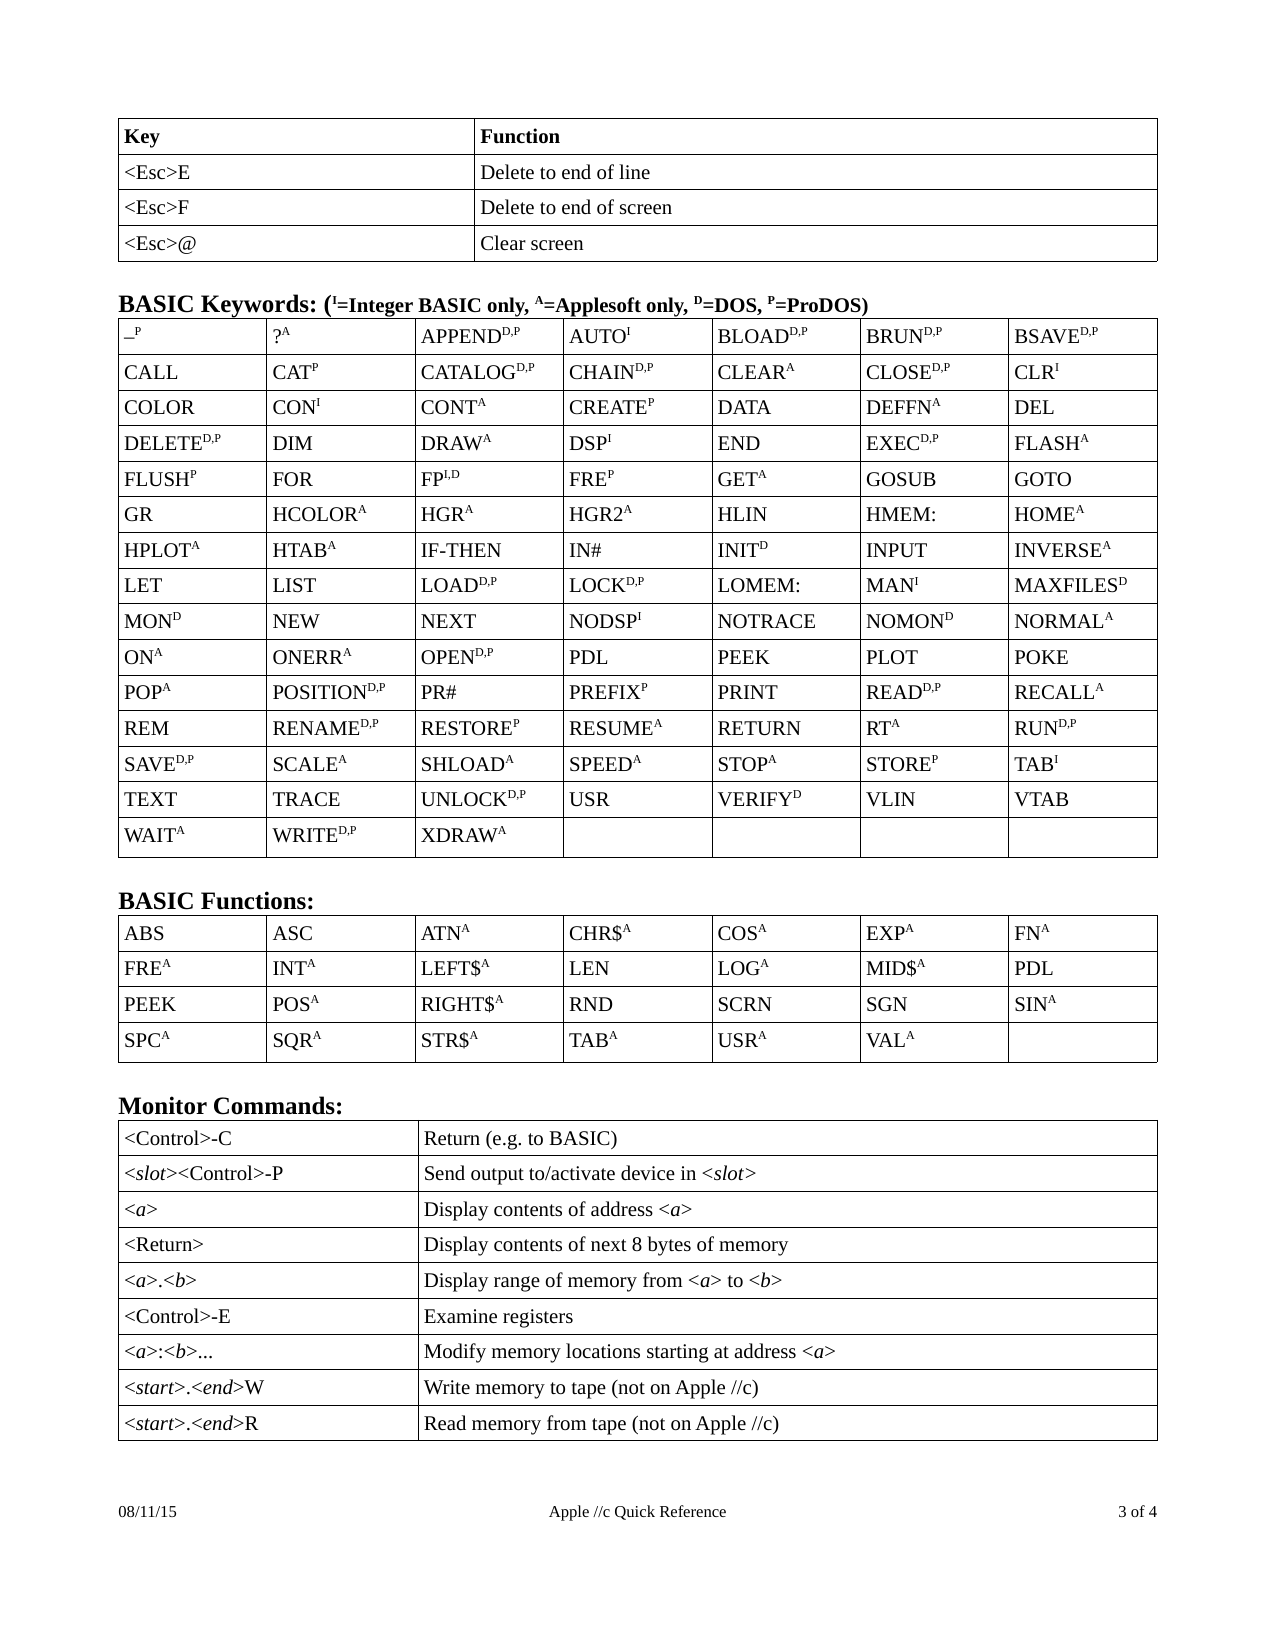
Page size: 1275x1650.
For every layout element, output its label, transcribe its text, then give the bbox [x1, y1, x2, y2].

table_cell INVERSEA [1009, 533, 1157, 568]
table_cell INPUT [861, 533, 1008, 568]
table_cell Write memory to tape (not on Apple //c) [419, 1370, 1157, 1405]
table_cell RESUMEA [564, 711, 712, 746]
table_header Return (e.g. to BASIC) [419, 1121, 1157, 1155]
table_cell SQRA [267, 1023, 415, 1062]
table_cell <a> [119, 1192, 418, 1227]
table_cell FOR [267, 462, 415, 496]
table_cell PLOT [861, 640, 1008, 674]
table_cell USRA [713, 1023, 860, 1062]
table_cell HTABA [267, 533, 415, 568]
table_cell PDL [1009, 952, 1157, 986]
table_cell WAITA [119, 818, 266, 857]
table_cell NEXT [416, 604, 563, 639]
table_cell NOTRACE [713, 604, 860, 639]
table_cell TABA [564, 1023, 712, 1062]
table_cell END [713, 426, 860, 461]
table_cell DEL [1009, 391, 1157, 425]
table_cell [713, 818, 860, 857]
table_cell REM [119, 711, 266, 746]
table_cell LOADD,P [416, 569, 563, 603]
table_cell <Esc>E [119, 155, 474, 189]
table_header ABS [119, 916, 266, 951]
table_cell <start>.<end>R [119, 1406, 418, 1440]
table_cell RND [564, 987, 712, 1022]
table_cell IN# [564, 533, 712, 568]
table_cell MOND [119, 604, 266, 639]
table_cell POKE [1009, 640, 1157, 674]
table_header Function [475, 119, 1157, 154]
table_cell SCALEA [267, 747, 415, 781]
table_cell NEW [267, 604, 415, 639]
table_cell LOGA [713, 952, 860, 986]
table_cell Read memory from tape (not on Apple //c) [419, 1406, 1157, 1440]
table_cell READD,P [861, 676, 1008, 710]
table_cell LEFT$A [416, 952, 563, 986]
table_cell DATA [713, 391, 860, 425]
table_header EXPA [861, 916, 1008, 951]
table_cell Display contents of next 8 bytes of memory [419, 1228, 1157, 1262]
table_cell PEEK [713, 640, 860, 674]
table_cell <a>.<b> [119, 1263, 418, 1298]
table_cell NOMOND [861, 604, 1008, 639]
table_cell SCRN [713, 987, 860, 1022]
table_cell LOCKD,P [564, 569, 712, 603]
table_cell CALL [119, 355, 266, 389]
table_cell TABI [1009, 747, 1157, 781]
table_cell OPEND,P [416, 640, 563, 674]
table_cell Send output to/activate device in <slot> [419, 1156, 1157, 1191]
table_header <Control>-C [119, 1121, 418, 1155]
table_cell DELETED,P [119, 426, 266, 461]
table_header ?A [267, 319, 415, 354]
table_cell MID$A [861, 952, 1008, 986]
table_cell TEXT [119, 782, 266, 817]
table_cell <slot><Control>-P [119, 1156, 418, 1191]
table_cell POSITIOND,P [267, 676, 415, 710]
table_cell LIST [267, 569, 415, 603]
table_cell GETA [713, 462, 860, 496]
table_header –P [119, 319, 266, 354]
table_cell DIM [267, 426, 415, 461]
table_cell LOMEM: [713, 569, 860, 603]
table_cell LET [119, 569, 266, 603]
table_cell Delete to end of line [475, 155, 1157, 189]
table_cell MAXFILESD [1009, 569, 1157, 603]
table_cell USR [564, 782, 712, 817]
table_cell VTAB [1009, 782, 1157, 817]
table_cell CREATEP [564, 391, 712, 425]
table_cell COLOR [119, 391, 266, 425]
table_cell Display contents of address <a> [419, 1192, 1157, 1227]
table_cell NODSPI [564, 604, 712, 639]
table_cell HGRA [416, 497, 563, 532]
table_cell SHLOADA [416, 747, 563, 781]
table_cell CATALOGD,P [416, 355, 563, 389]
table_cell HMEM: [861, 497, 1008, 532]
table_cell RTA [861, 711, 1008, 746]
table_cell ONERRA [267, 640, 415, 674]
table_cell RETURN [713, 711, 860, 746]
table_cell SPEEDA [564, 747, 712, 781]
table_cell STOREP [861, 747, 1008, 781]
table_cell POSA [267, 987, 415, 1022]
table_cell FPI,D [416, 462, 563, 496]
table_cell <Control>-E [119, 1299, 418, 1333]
table_header FNA [1009, 916, 1157, 951]
table_cell <Esc>F [119, 190, 474, 225]
table_header BLOADD,P [713, 319, 860, 354]
table_cell Delete to end of screen [475, 190, 1157, 225]
table_cell STR$A [416, 1023, 563, 1062]
table_cell CONI [267, 391, 415, 425]
table_cell FLASHA [1009, 426, 1157, 461]
table_header ASC [267, 916, 415, 951]
text Monitor Commands: [118, 1091, 1157, 1120]
table_cell FREP [564, 462, 712, 496]
table_cell [564, 818, 712, 857]
table_cell UNLOCKD,P [416, 782, 563, 817]
table_cell NORMALA [1009, 604, 1157, 639]
table_header AUTOI [564, 319, 712, 354]
table_cell [861, 818, 1008, 857]
table_cell CHAIND,P [564, 355, 712, 389]
table_cell PDL [564, 640, 712, 674]
table_cell PR# [416, 676, 563, 710]
table_cell CONTA [416, 391, 563, 425]
text BASIC Keywords: (I=Integer BASIC only, A=Applesoft only, D=DOS, P=ProDOS) [118, 289, 1157, 318]
table_cell MANI [861, 569, 1008, 603]
table_cell CLRI [1009, 355, 1157, 389]
table_cell FLUSHP [119, 462, 266, 496]
table_cell SPCA [119, 1023, 266, 1062]
table_cell <start>.<end>W [119, 1370, 418, 1405]
table_cell VALA [861, 1023, 1008, 1062]
table_cell WRITED,P [267, 818, 415, 857]
table_cell RUND,P [1009, 711, 1157, 746]
table_cell <Esc>@ [119, 226, 474, 261]
table_cell XDRAWA [416, 818, 563, 857]
table_cell VLIN [861, 782, 1008, 817]
table_cell HGR2A [564, 497, 712, 532]
table_cell <a>:<b>... [119, 1335, 418, 1369]
table_header BSAVED,P [1009, 319, 1157, 354]
table_header ATNA [416, 916, 563, 951]
table_cell [1009, 818, 1157, 857]
table_cell PRINT [713, 676, 860, 710]
table_cell TRACE [267, 782, 415, 817]
table_cell <Return> [119, 1228, 418, 1262]
table_cell GOSUB [861, 462, 1008, 496]
text BASIC Functions: [118, 886, 1157, 915]
table_header CHR$A [564, 916, 712, 951]
table_cell RENAMED,P [267, 711, 415, 746]
table_cell Display range of memory from <a> to <b> [419, 1263, 1157, 1298]
table_cell IF-THEN [416, 533, 563, 568]
table_cell ONA [119, 640, 266, 674]
table_cell CLOSED,P [861, 355, 1008, 389]
table_cell RECALLA [1009, 676, 1157, 710]
table_cell HPLOTA [119, 533, 266, 568]
table_cell PREFIXP [564, 676, 712, 710]
table_header BRUND,P [861, 319, 1008, 354]
table_cell INTA [267, 952, 415, 986]
table_cell HOMEA [1009, 497, 1157, 532]
table_cell SINA [1009, 987, 1157, 1022]
table_cell RESTOREP [416, 711, 563, 746]
table_cell DEFFNA [861, 391, 1008, 425]
table_cell CLEARA [713, 355, 860, 389]
table_cell FREA [119, 952, 266, 986]
table_cell CATP [267, 355, 415, 389]
table_cell Examine registers [419, 1299, 1157, 1333]
table_header APPENDD,P [416, 319, 563, 354]
table_cell SGN [861, 987, 1008, 1022]
table_cell HCOLORA [267, 497, 415, 532]
table_cell Clear screen [475, 226, 1157, 261]
table_cell Modify memory locations starting at address <a> [419, 1335, 1157, 1369]
table_cell HLIN [713, 497, 860, 532]
table_cell STOPA [713, 747, 860, 781]
table_cell [1009, 1023, 1157, 1062]
table_cell LEN [564, 952, 712, 986]
table_cell RIGHT$A [416, 987, 563, 1022]
table_cell INITD [713, 533, 860, 568]
table_cell SAVED,P [119, 747, 266, 781]
table_cell PEEK [119, 987, 266, 1022]
table_cell DSPI [564, 426, 712, 461]
table_cell DRAWA [416, 426, 563, 461]
table_cell GR [119, 497, 266, 532]
table_header COSA [713, 916, 860, 951]
table_cell POPA [119, 676, 266, 710]
table_header Key [119, 119, 474, 154]
table_cell VERIFYD [713, 782, 860, 817]
table_cell GOTO [1009, 462, 1157, 496]
table_cell EXECD,P [861, 426, 1008, 461]
